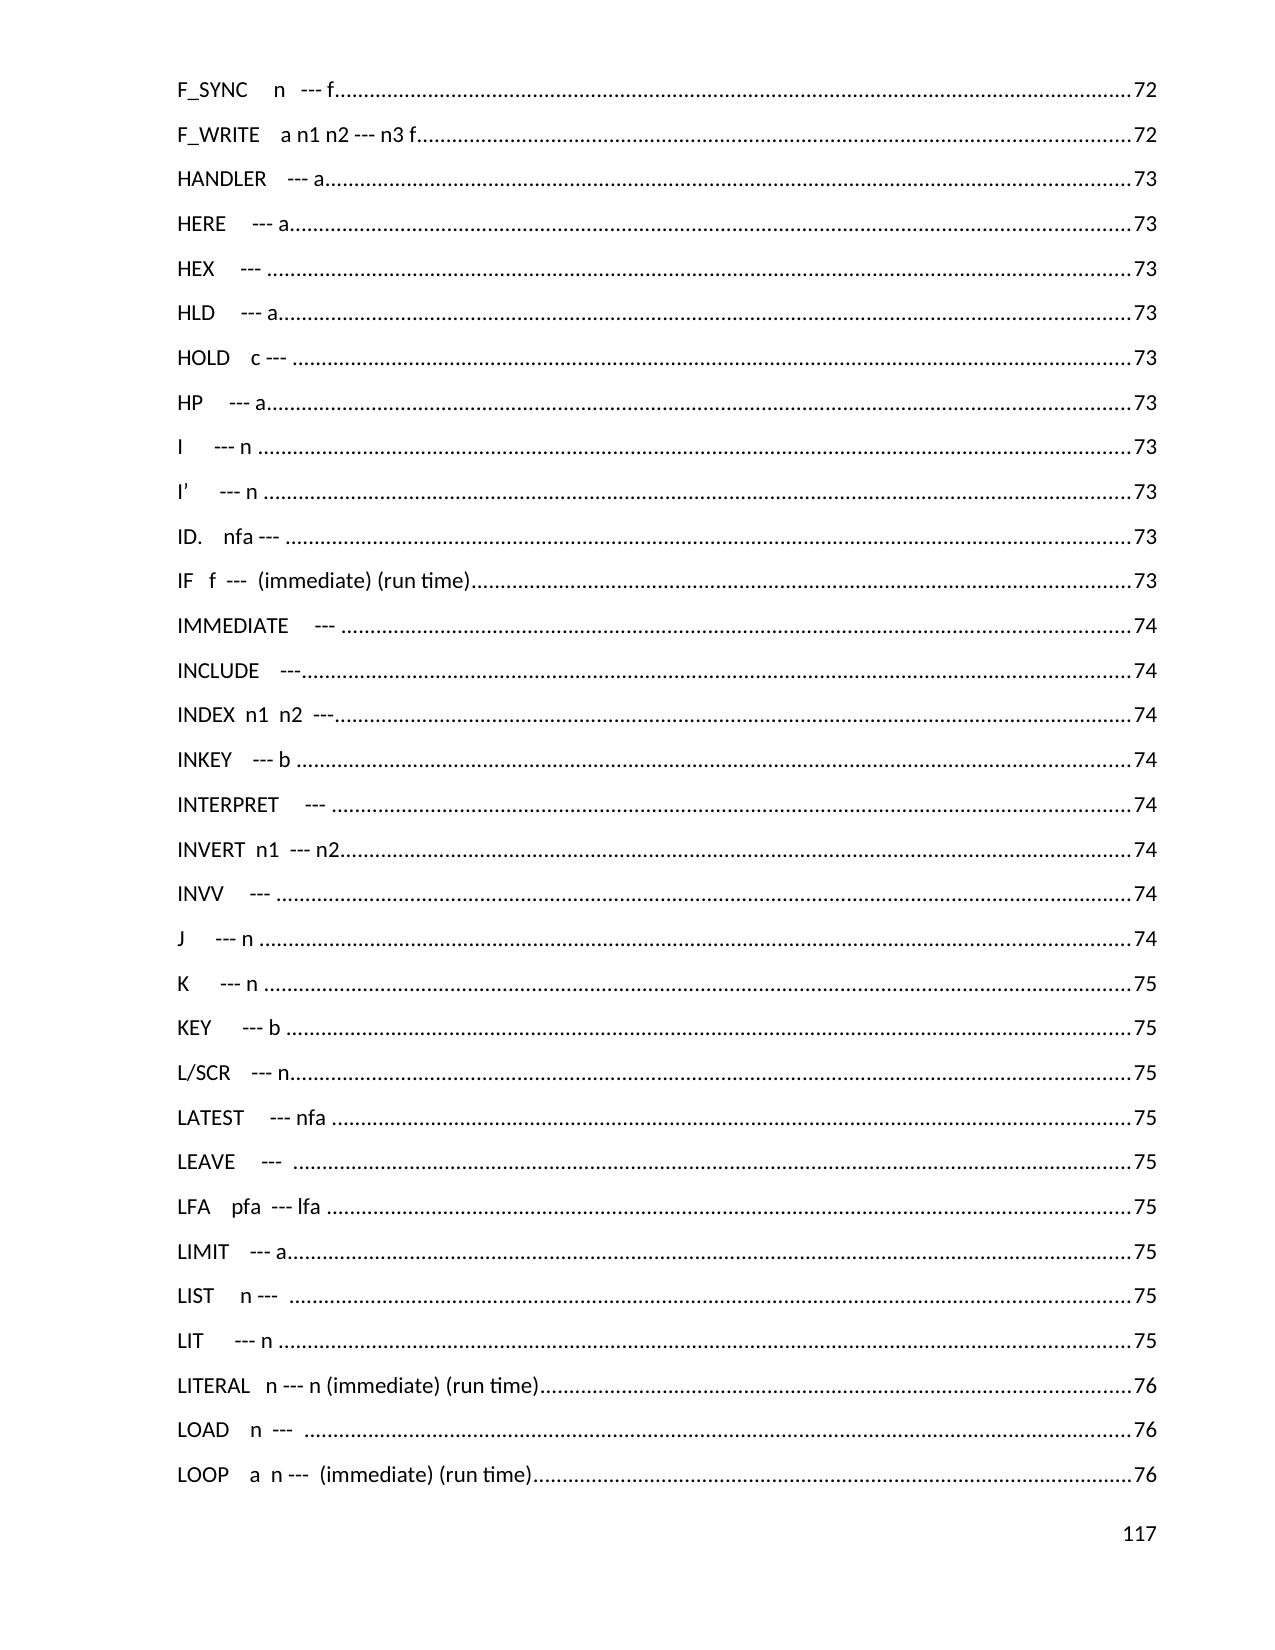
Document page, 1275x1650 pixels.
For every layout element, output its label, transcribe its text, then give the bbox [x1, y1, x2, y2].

text K --- n 75 [177, 969, 1157, 997]
text L/SCR --- n 75 [177, 1058, 1157, 1086]
text KEY --- b 75 [177, 1013, 1157, 1041]
text F_SYNC n --- f 72 [177, 75, 1157, 103]
text INKEY --- b 74 [177, 745, 1157, 773]
text IF f --- (immediate) (run time) 73 [177, 567, 1157, 594]
text INDEX n1 n2 --- 74 [177, 701, 1157, 729]
text LIMIT --- a 75 [177, 1237, 1157, 1265]
text LOAD n --- 76 [177, 1416, 1157, 1444]
text LATEST --- nfa 75 [177, 1103, 1157, 1131]
text LIST n --- 75 [177, 1282, 1157, 1309]
text HERE --- a 73 [177, 209, 1157, 237]
text HP --- a 73 [177, 388, 1157, 416]
text INTERPRET --- 74 [177, 790, 1157, 818]
text F_WRITE a n1 n2 --- n3 f 72 [177, 120, 1157, 148]
text J --- n 74 [177, 924, 1157, 952]
text INVERT n1 --- n2 74 [177, 835, 1157, 863]
text INCLUDE --- 74 [177, 656, 1157, 684]
text IMMEDIATE --- 74 [177, 611, 1157, 639]
text HOLD c --- 73 [177, 343, 1157, 371]
text INVV --- 74 [177, 879, 1157, 907]
text LITERAL n --- n (immediate) (run time) 76 [177, 1371, 1157, 1399]
text LOOP a n --- (immediate) (run time) 76 [177, 1460, 1157, 1488]
text I’ --- n 73 [177, 477, 1157, 505]
text LFA pfa --- lfa 75 [177, 1192, 1157, 1220]
text LIT --- n 75 [177, 1326, 1157, 1354]
text HLD --- a 73 [177, 298, 1157, 326]
text LEAVE --- 75 [177, 1147, 1157, 1176]
text HEX --- 73 [177, 254, 1157, 282]
text ID. nfa --- 73 [177, 522, 1157, 550]
text I --- n 73 [177, 432, 1157, 461]
text HANDLER --- a 73 [177, 164, 1157, 192]
